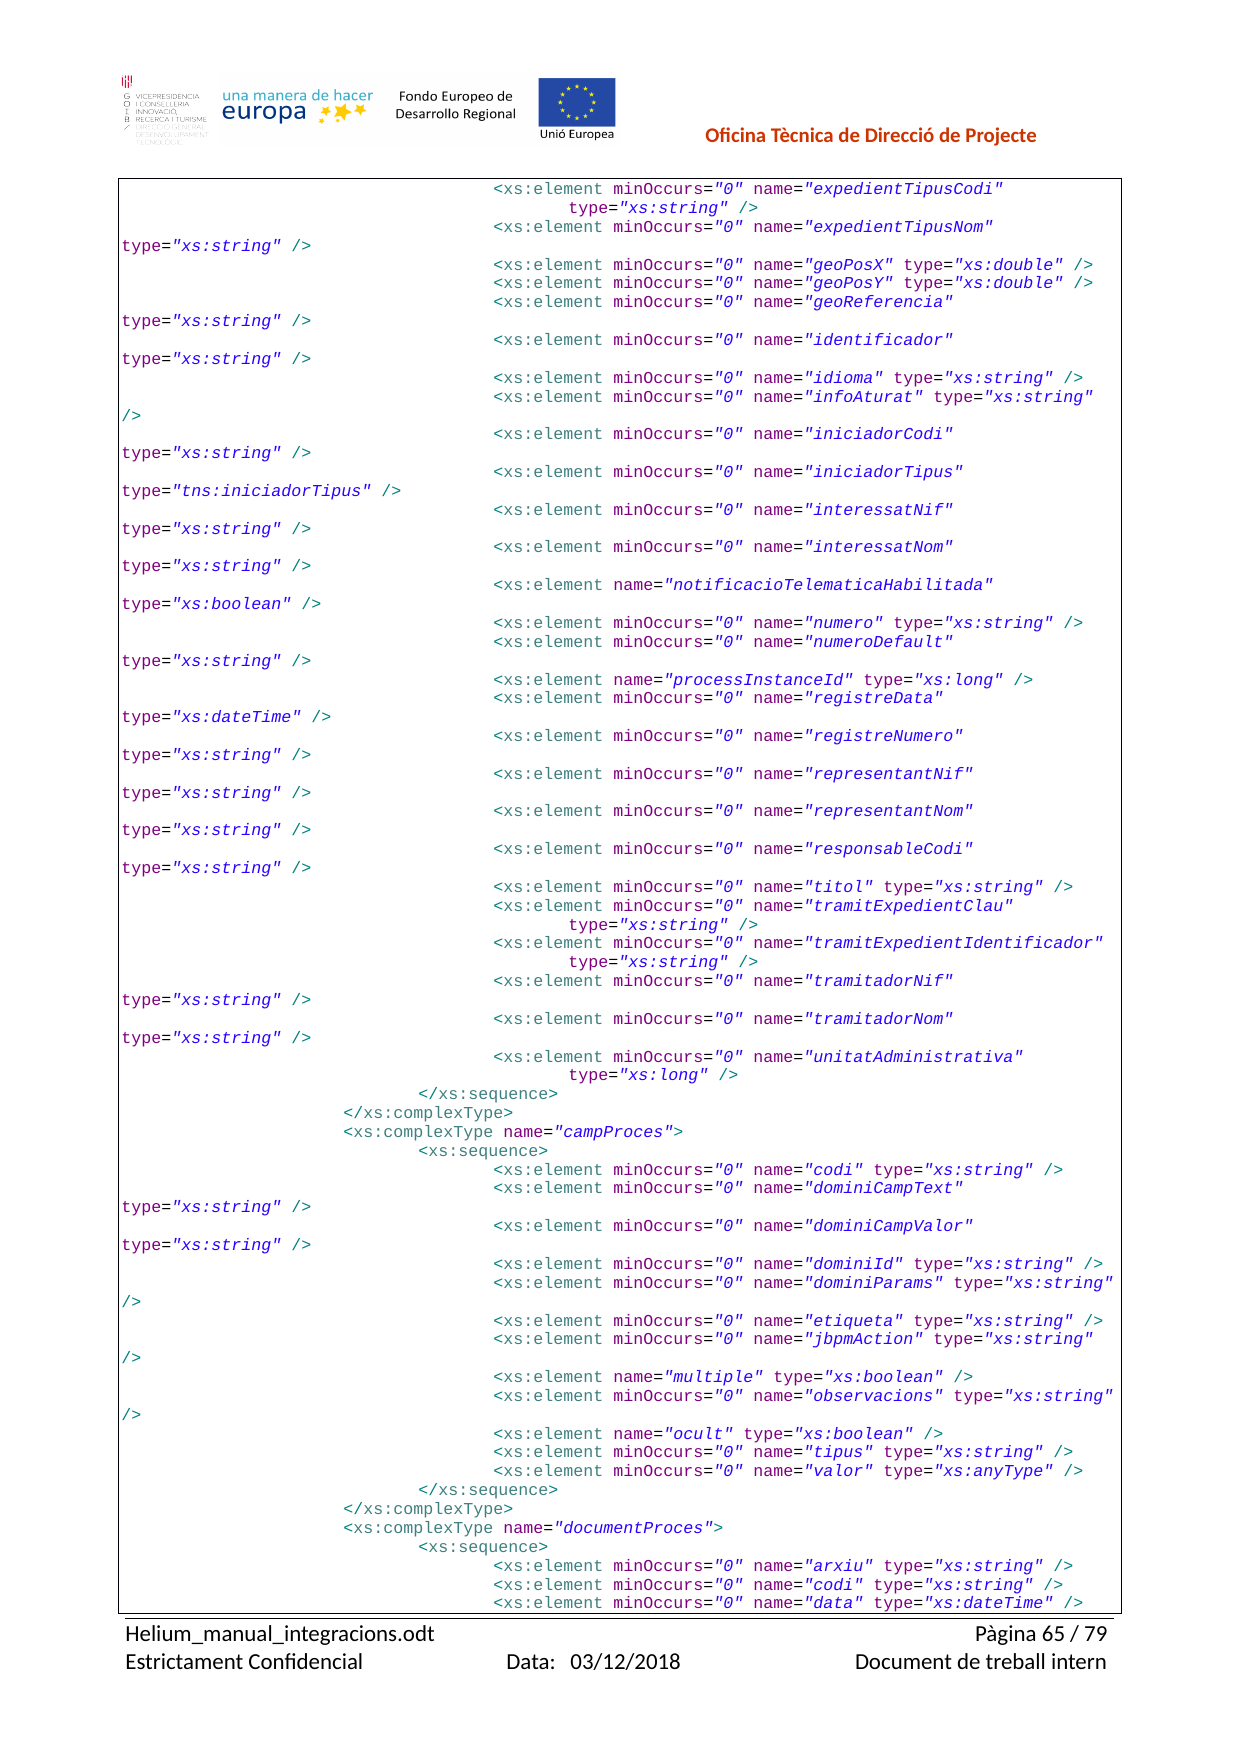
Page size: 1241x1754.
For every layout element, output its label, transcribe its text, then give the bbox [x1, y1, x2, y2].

text <xs:element minOccurs="0" name="geoPosX" type="xs:double" /> [119, 253, 1121, 272]
text <xs:element minOccurs="0" name="infoAturat" type="xs:string" /> [119, 385, 1121, 423]
text <xs:element minOccurs="0" name="tramitExpedientIdentificador" [119, 932, 1121, 951]
text type="xs:string" /> [119, 951, 1121, 969]
text <xs:element minOccurs="0" name="dominiParams" type="xs:string" /> [119, 1271, 1121, 1309]
picture [118, 73, 213, 147]
text <xs:element minOccurs="0" name="interessatNif" type="xs:string" /> [119, 498, 1121, 536]
text <xs:element minOccurs="0" name="representantNif" type="xs:string" /> [119, 762, 1121, 800]
text <xs:element minOccurs="0" name="codi" type="xs:string" /> [119, 1573, 1121, 1592]
text <xs:element minOccurs="0" name="geoReferencia" type="xs:string" /> [119, 291, 1121, 328]
text <xs:element minOccurs="0" name="interessatNom" type="xs:string" /> [119, 536, 1121, 574]
text <xs:element name="notificacioTelematicaHabilitada" type="xs:boolean" /> [119, 574, 1121, 611]
text <xs:element minOccurs="0" name="tipus" type="xs:string" /> [119, 1441, 1121, 1460]
text <xs:element minOccurs="0" name="registreData" type="xs:dateTime" /> [119, 687, 1121, 724]
text <xs:element name="ocult" type="xs:boolean" /> [119, 1422, 1121, 1441]
text <xs:complexType name="campProces"> [119, 1120, 1121, 1139]
text <xs:element minOccurs="0" name="etiqueta" type="xs:string" /> [119, 1309, 1121, 1328]
text <xs:element minOccurs="0" name="dominiId" type="xs:string" /> [119, 1252, 1121, 1271]
text <xs:element minOccurs="0" name="dominiCampValor" type="xs:string" /> [119, 1215, 1121, 1252]
text type="xs:string" /> [119, 197, 1121, 215]
text <xs:element minOccurs="0" name="data" type="xs:dateTime" /> [119, 1592, 1121, 1613]
text </xs:sequence> [119, 1083, 1121, 1102]
text <xs:element minOccurs="0" name="responsableCodi" type="xs:string" /> [119, 838, 1121, 875]
text <xs:element minOccurs="0" name="expedientTipusCodi" [119, 179, 1121, 197]
text </xs:complexType> [119, 1497, 1121, 1516]
text </xs:sequence> [119, 1479, 1121, 1497]
text type="xs:string" /> [119, 913, 1121, 932]
text <xs:sequence> [119, 1535, 1121, 1554]
text <xs:element minOccurs="0" name="geoPosY" type="xs:double" /> [119, 272, 1121, 291]
text <xs:element minOccurs="0" name="idioma" type="xs:string" /> [119, 366, 1121, 385]
text <xs:element minOccurs="0" name="numeroDefault" type="xs:string" /> [119, 630, 1121, 668]
text <xs:element minOccurs="0" name="tramitadorNom" type="xs:string" /> [119, 1007, 1121, 1045]
text <xs:complexType name="documentProces"> [119, 1516, 1121, 1535]
text <xs:element minOccurs="0" name="iniciadorTipus" type="tns:iniciadorTipus" /> [119, 461, 1121, 498]
text <xs:element minOccurs="0" name="observacions" type="xs:string" /> [119, 1384, 1121, 1422]
text <xs:element minOccurs="0" name="iniciadorCodi" type="xs:string" /> [119, 423, 1121, 461]
text type="xs:long" /> [119, 1064, 1121, 1083]
text <xs:element minOccurs="0" name="codi" type="xs:string" /> [119, 1158, 1121, 1177]
text <xs:element minOccurs="0" name="valor" type="xs:anyType" /> [119, 1460, 1121, 1479]
text <xs:element minOccurs="0" name="expedientTipusNom" type="xs:string" /> [119, 215, 1121, 253]
text </xs:complexType> [119, 1102, 1121, 1120]
text <xs:element minOccurs="0" name="numero" type="xs:string" /> [119, 611, 1121, 630]
text <xs:element minOccurs="0" name="unitatAdministrativa" [119, 1045, 1121, 1064]
text <xs:element minOccurs="0" name="arxiu" type="xs:string" /> [119, 1554, 1121, 1573]
picture [219, 73, 621, 147]
text <xs:element minOccurs="0" name="titol" type="xs:string" /> [119, 875, 1121, 894]
text <xs:element minOccurs="0" name="representantNom" type="xs:string" /> [119, 800, 1121, 838]
text <xs:element minOccurs="0" name="jbpmAction" type="xs:string" /> [119, 1328, 1121, 1366]
text <xs:element minOccurs="0" name="dominiCampText" type="xs:string" /> [119, 1177, 1121, 1215]
text <xs:element minOccurs="0" name="registreNumero" type="xs:string" /> [119, 724, 1121, 762]
text <xs:element name="multiple" type="xs:boolean" /> [119, 1366, 1121, 1384]
text <xs:element minOccurs="0" name="identificador" type="xs:string" /> [119, 328, 1121, 366]
text <xs:element name="processInstanceId" type="xs:long" /> [119, 668, 1121, 687]
text <xs:element minOccurs="0" name="tramitadorNif" type="xs:string" /> [119, 969, 1121, 1007]
text <xs:element minOccurs="0" name="tramitExpedientClau" [119, 894, 1121, 913]
text <xs:sequence> [119, 1139, 1121, 1158]
